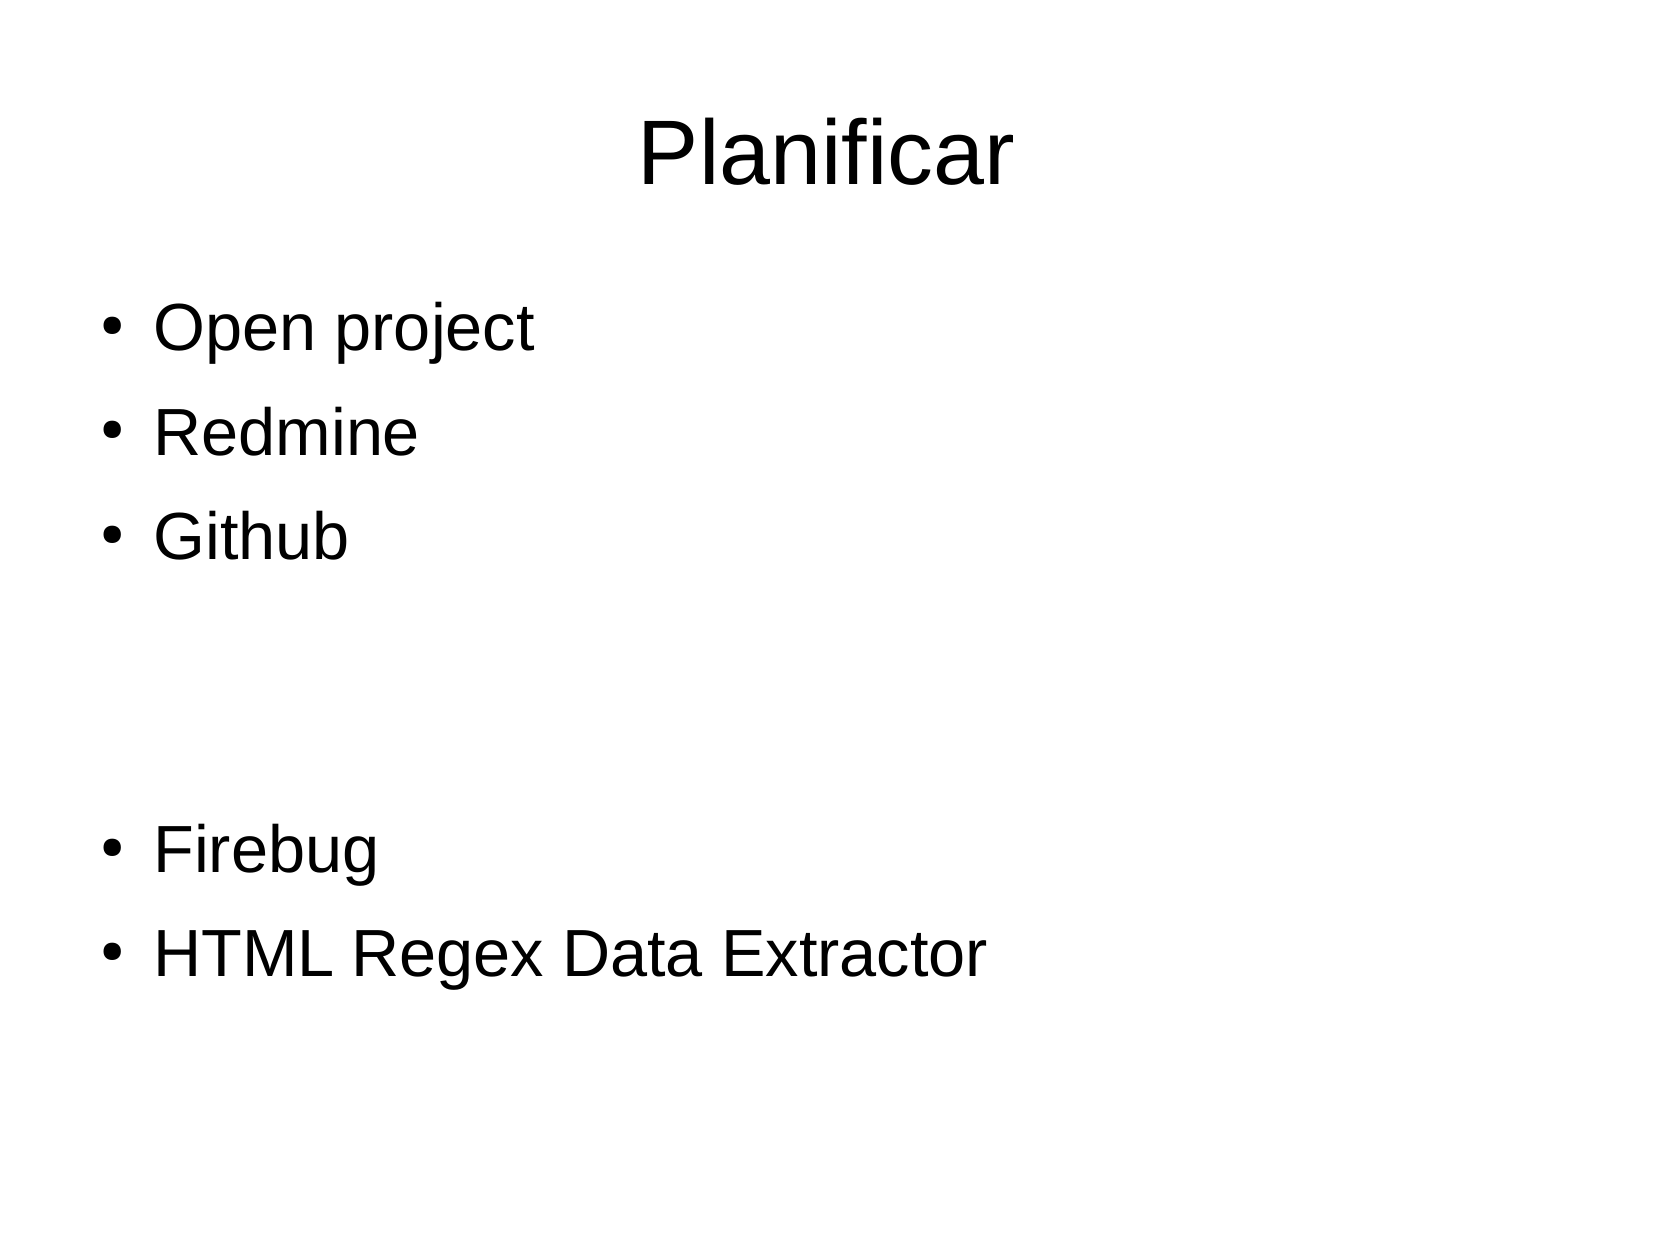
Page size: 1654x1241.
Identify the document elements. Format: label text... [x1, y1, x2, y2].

title Planificar [82, 49, 1571, 257]
list Open project Redmine Github Firebug HTML Regex Data Extractor [82, 290, 1538, 1010]
